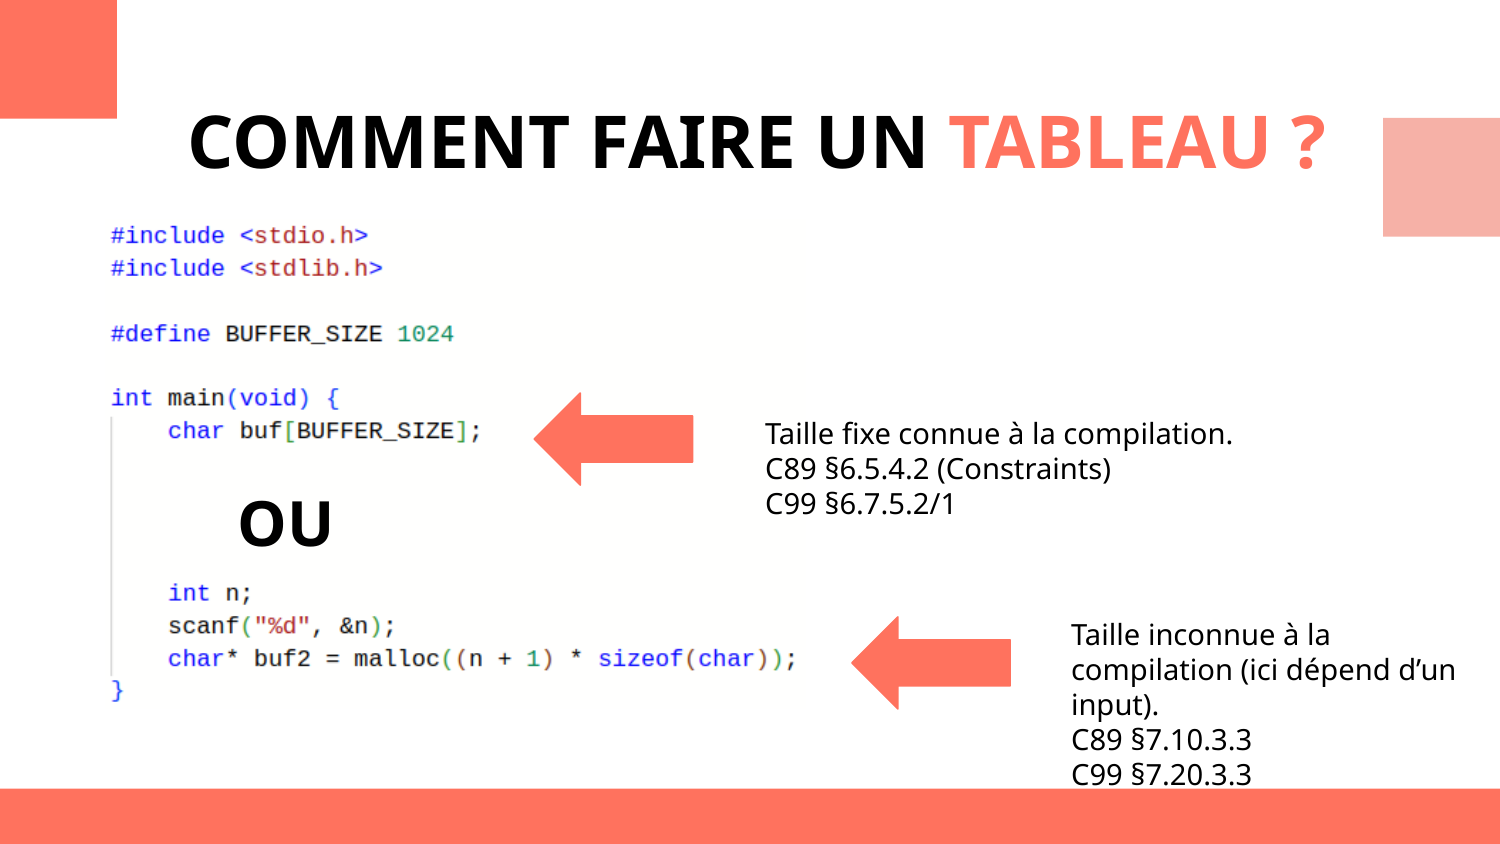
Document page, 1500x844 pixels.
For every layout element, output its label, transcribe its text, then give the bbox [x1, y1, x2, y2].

text_box Taille inconnue à la compilation (ici dépend d’un input). C89 §7.10.3.3 C99 §7.20.3.3 [1055, 601, 1500, 789]
text_box OU [222, 469, 395, 566]
title COMMENT FAIRE UN TABLEAU ? [105, 102, 1410, 177]
picture [105, 219, 806, 709]
text_box Taille fixe connue à la compilation. C89 §6.5.4.2 (Constraints) C99 §6.7.5.2/1 [749, 400, 1294, 535]
text_box [534, 393, 693, 486]
text_box [851, 616, 1011, 709]
